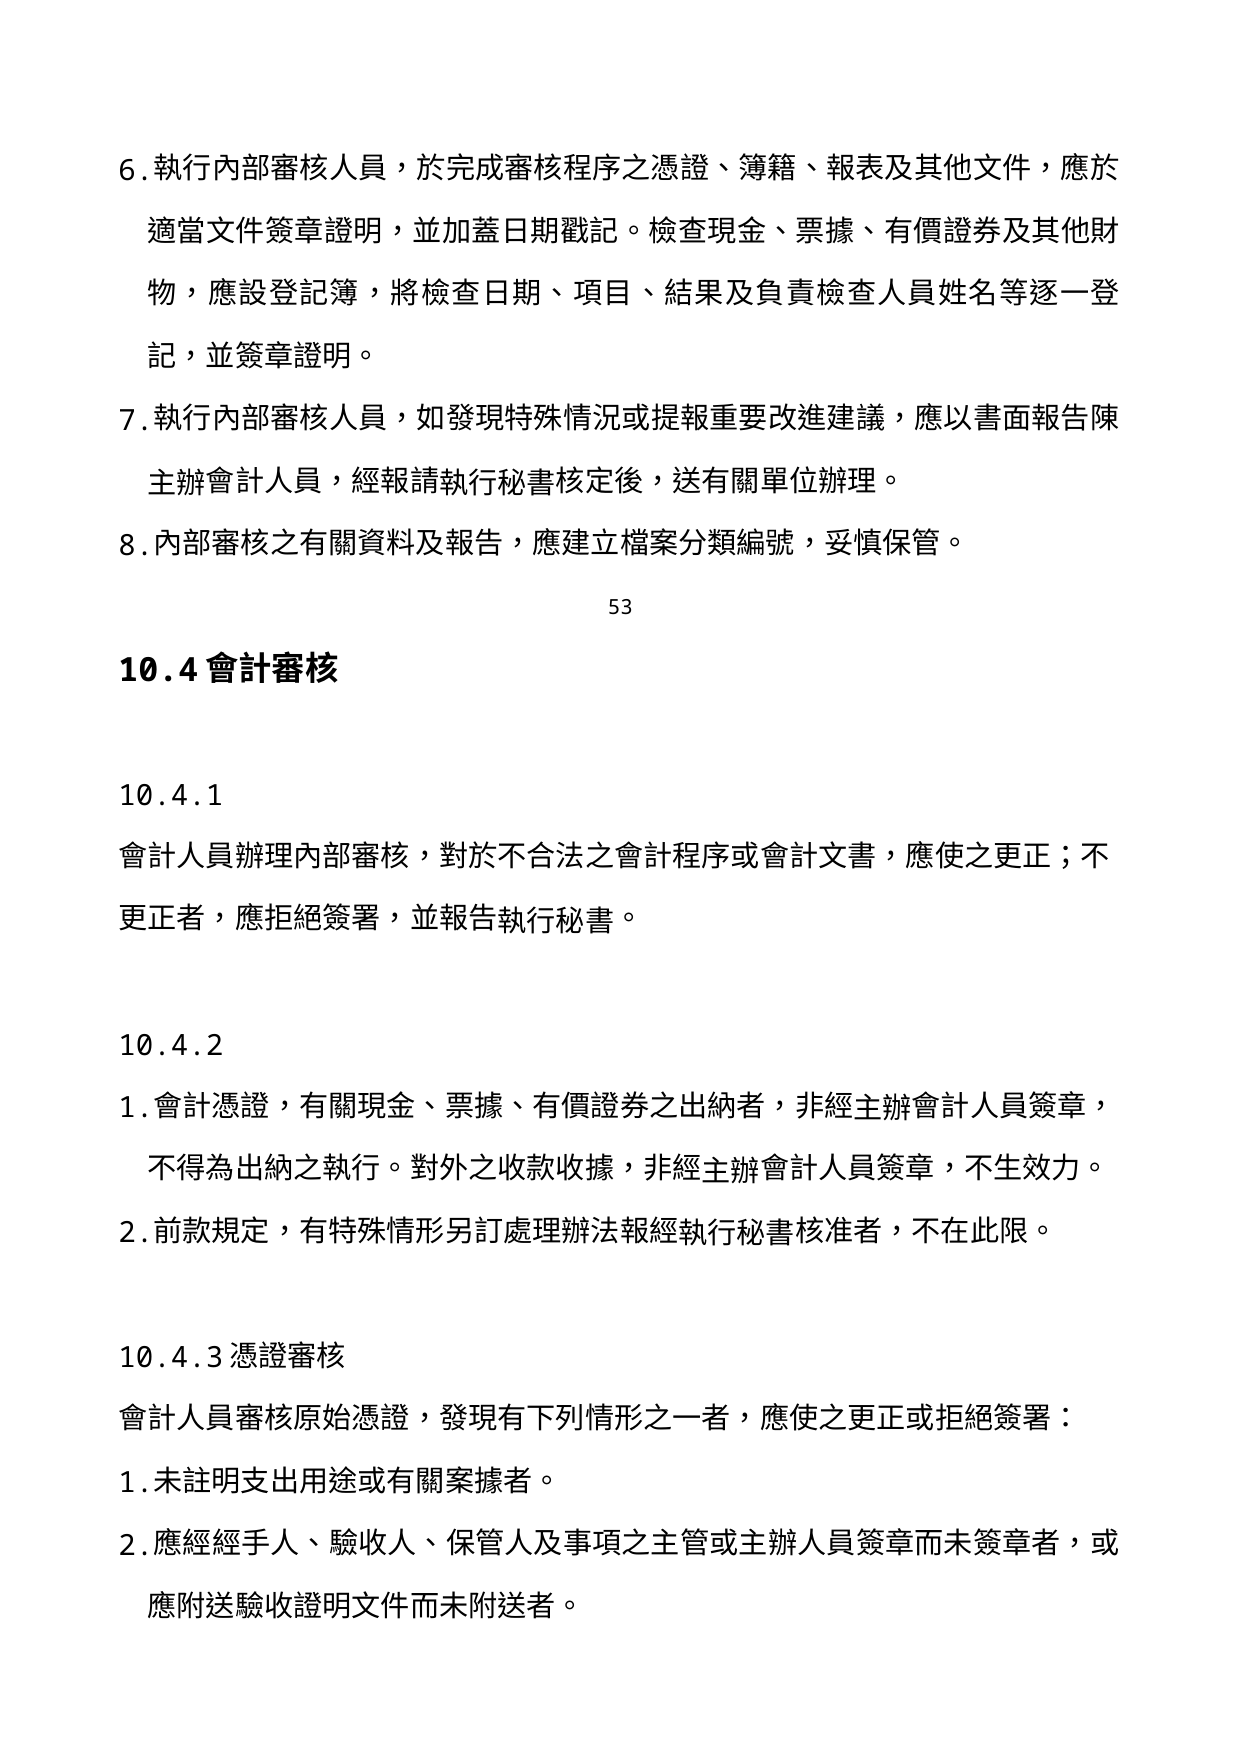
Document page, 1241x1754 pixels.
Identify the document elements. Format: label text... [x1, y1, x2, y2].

text 7.執行內部審核人員，如發現特殊情況或提報重要改進建議，應以書面報告陳主辦會計人員，經報請執行秘書核定後，送有關單位辦理。 [118, 377, 1122, 502]
text 6.執行內部審核人員，於完成審核程序之憑證、簿籍、報表及其他文件，應於適當文件簽章證明，並加蓋日期戳記。檢查現金、票據、有價證券及其他財物，應設登記簿，將檢查日期、項目、結果及負責檢查人員姓名等逐一登記，並簽章證明。 [118, 127, 1122, 377]
text 8.內部審核之有關資料及報告，應建立檔案分類編號，妥慎保管。 [118, 502, 1122, 564]
text 10.4.1 [118, 752, 1122, 814]
text 會計人員辦理內部審核，對於不合法之會計程序或會計文書，應使之更正；不更正者，應拒絕簽署，並報告執行秘書。 [118, 814, 1122, 939]
text 2.前款規定，有特殊情形另訂處理辦法報經執行秘書核准者，不在此限。 [118, 1189, 1122, 1252]
text 10.4會計審核 [118, 627, 1122, 689]
text 1.會計憑證，有關現金、票據、有價證券之出納者，非經主辦會計人員簽章，不得為出納之執行。對外之收款收據，非經主辦會計人員簽章，不生效力。 [118, 1064, 1122, 1189]
text 會計人員審核原始憑證，發現有下列情形之一者，應使之更正或拒絕簽署： [118, 1377, 1122, 1439]
text 2.應經經手人、驗收人、保管人及事項之主管或主辦人員簽章而未簽章者，或應附送驗收證明文件而未附送者。 [118, 1502, 1122, 1627]
text 10.4.3憑證審核 [118, 1314, 1122, 1377]
text 53 [118, 564, 1122, 627]
text 1.未註明支出用途或有關案據者。 [118, 1439, 1122, 1502]
text 10.4.2 [118, 1002, 1122, 1064]
